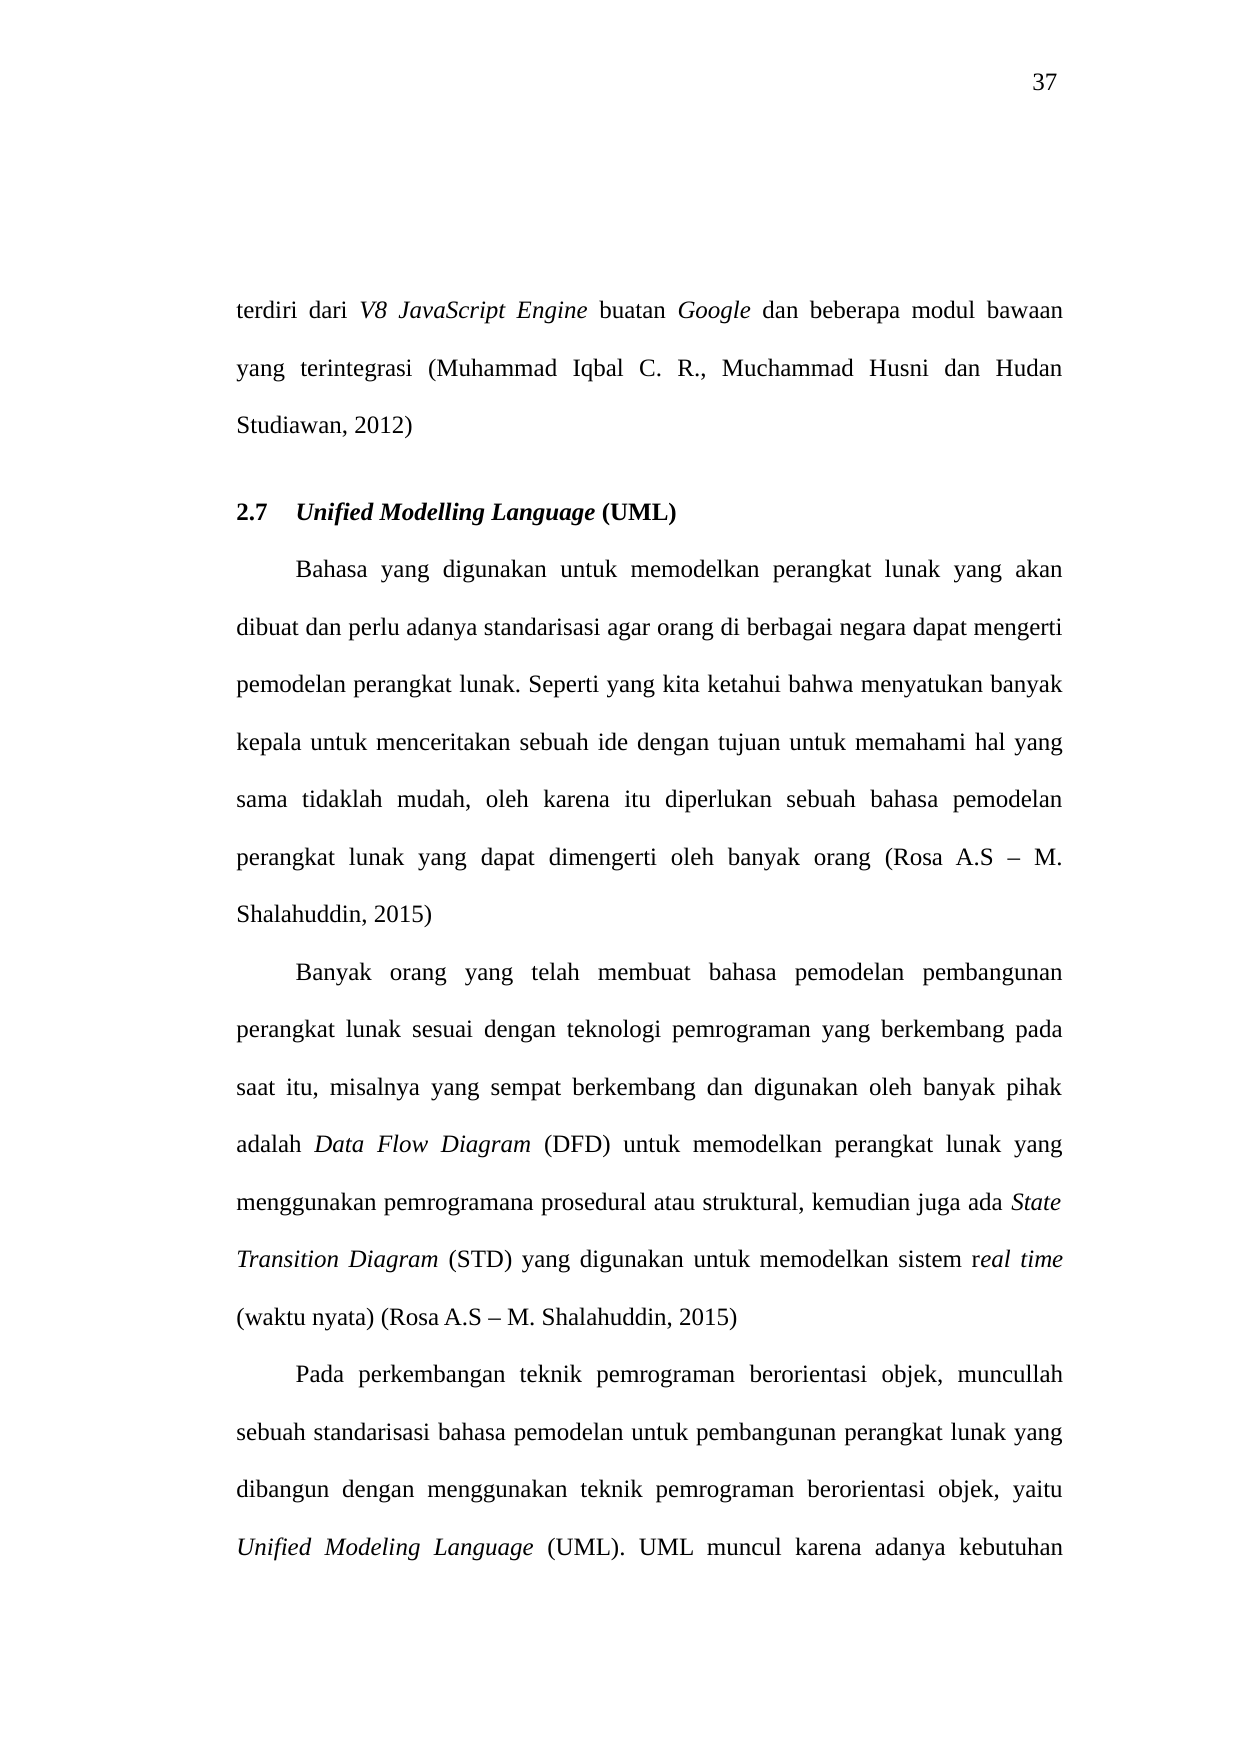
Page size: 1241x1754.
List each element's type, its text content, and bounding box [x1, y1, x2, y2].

text Banyak orang yang telah membuat bahasa pemodelan pembangunan perangkat lunak sesuai dengan teknologi pemrograman yang berkembang pada saat itu, misalnya yang sempat berkembang dan digunakan oleh banyak pihak adalah Data Flow Diagram (DFD) untuk memodelkan perangkat lunak yang menggunakan pemrogramana prosedural atau struktural, kemudian juga ada State Transition Diagram (STD) yang digunakan untuk memodelkan sistem real time (waktu nyata) (Rosa A.S – M. Shalahuddin, 2015) [236, 957, 1063, 1330]
text Pada perkembangan teknik pemrograman berorientasi objek, muncullah sebuah standarisasi bahasa pemodelan untuk pembangunan perangkat lunak yang dibangun dengan menggunakan teknik pemrograman berorientasi objek, yaitu Unified Modeling Language (UML). UML muncul karena adanya kebutuhan [236, 1359, 1063, 1560]
subtitle 2.7 Unified Modelling Language (UML) [236, 497, 1063, 525]
text Bahasa yang digunakan untuk memodelkan perangkat lunak yang akan dibuat dan perlu adanya standarisasi agar orang di berbagai negara dapat mengerti pemodelan perangkat lunak. Seperti yang kita ketahui bahwa menyatukan banyak kepala untuk menceritakan sebuah ide dengan tujuan untuk memahami hal yang sama tidaklah mudah, oleh karena itu diperlukan sebuah bahasa pemodelan perangkat lunak yang dapat dimengerti oleh banyak orang (Rosa A.S – M. Shalahuddin, 2015) [236, 554, 1063, 928]
text terdiri dari V8 JavaScript Engine buatan Google dan beberapa modul bawaan yang terintegrasi (Muhammad Iqbal C. R., Muchammad Husni dan Hudan Studiawan, 2012) [236, 295, 1063, 439]
